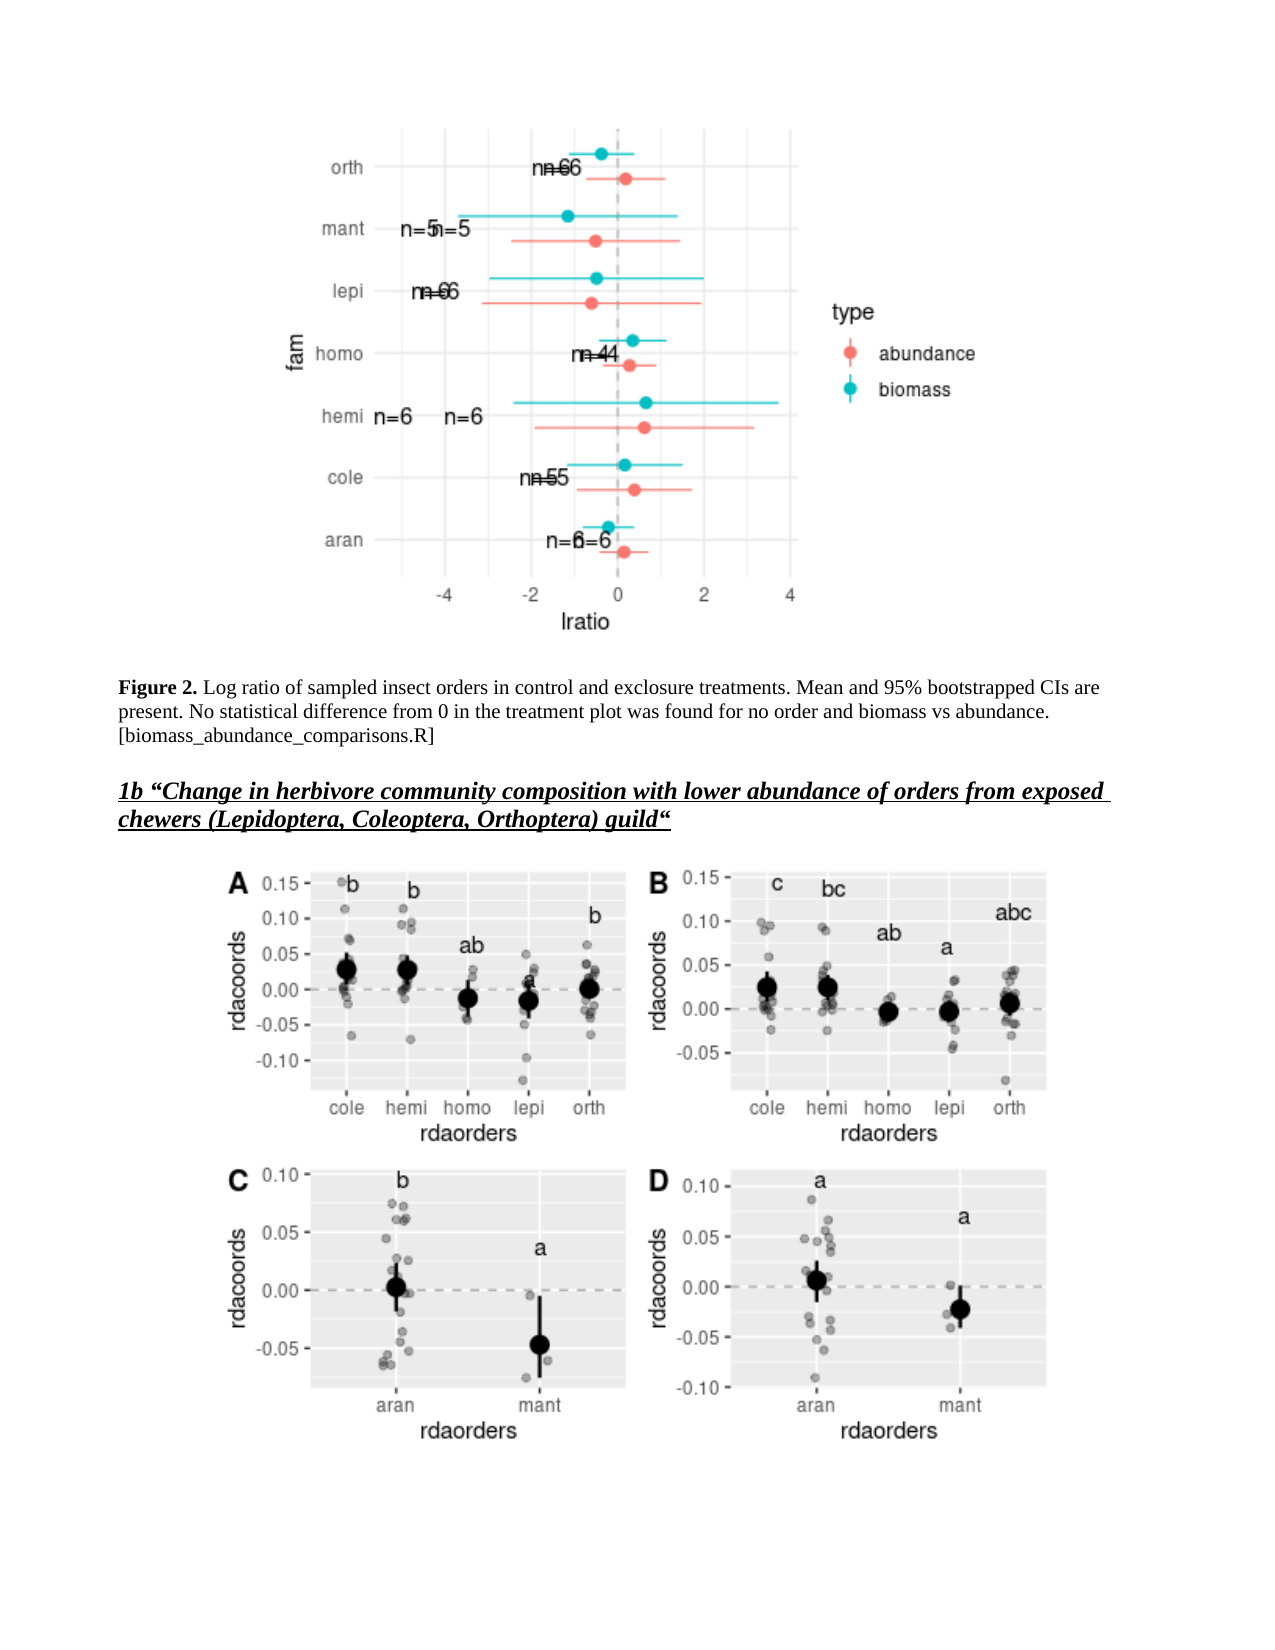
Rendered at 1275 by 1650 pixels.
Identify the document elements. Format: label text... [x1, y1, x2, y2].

text 1b “Change in herbivore community composition with lower abundance of orders from exposed chewers (Lepidoptera, Coleoptera, Orthoptera) guild“ [118, 776, 1157, 833]
text Figure 2. Log ratio of sampled insect orders in control and exclosure treatments. Mean and 95% bootstrapped CIs are present. No statistical difference from 0 in the treatment plot was found for no order and biomass vs abundance. [biomass_abundance_comparisons.R] [118, 675, 1157, 747]
picture [275, 118, 1000, 647]
picture [217, 862, 1058, 1456]
